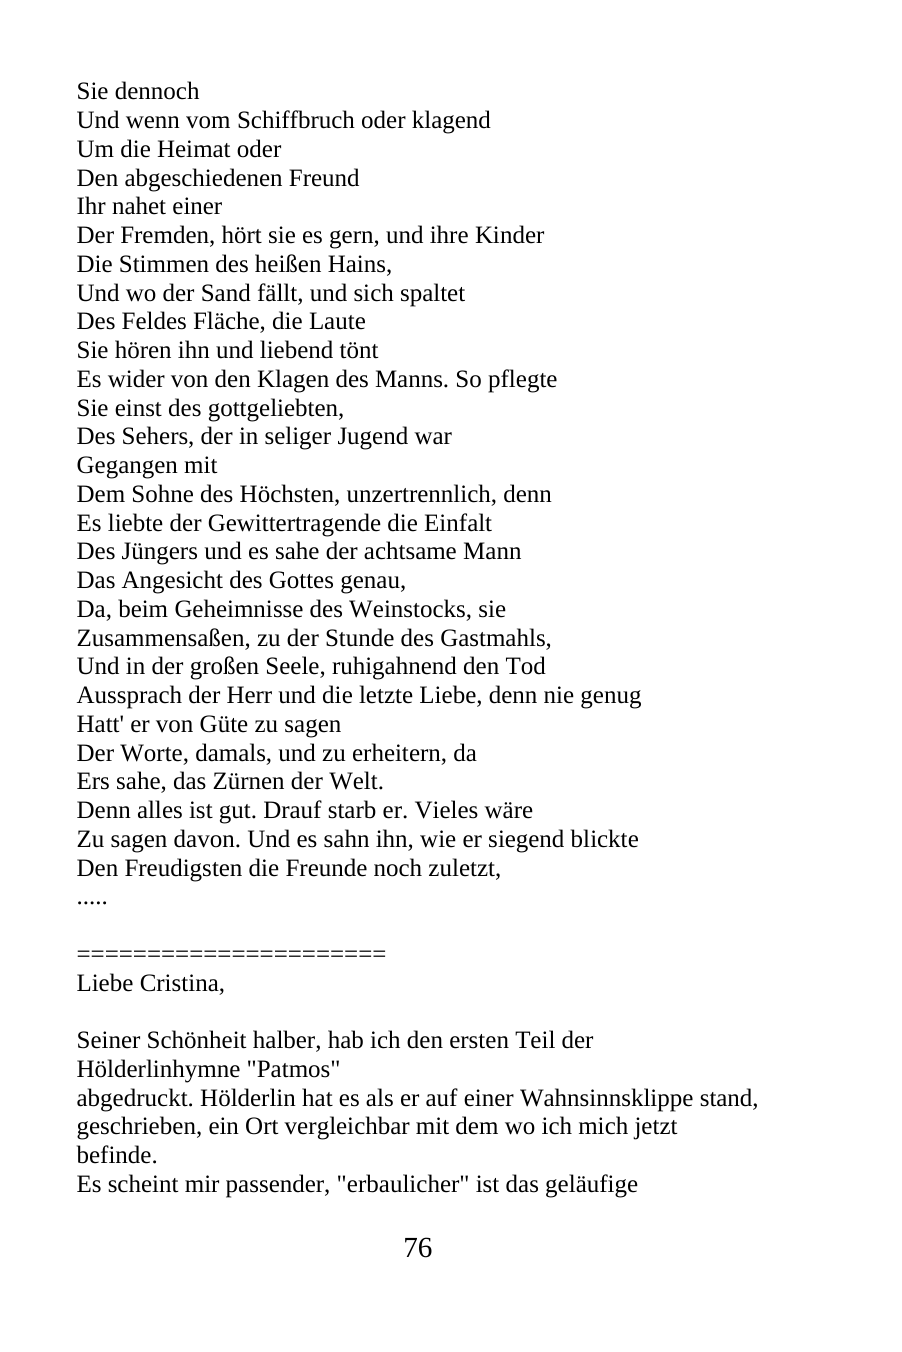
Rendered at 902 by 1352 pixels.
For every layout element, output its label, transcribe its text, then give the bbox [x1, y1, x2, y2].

text Aussprach der Herr und die letzte Liebe, denn nie genug [76, 680, 759, 709]
text Sie einst des gottgeliebten, [76, 393, 759, 421]
text ====================== [76, 939, 759, 968]
text Des Sehers, der in seliger Jugend war [76, 421, 759, 450]
text Ers sahe, das Zürnen der Welt. [76, 766, 759, 795]
text Es wider von den Klagen des Manns. So pflegte [76, 364, 759, 393]
text Gegangen mit [76, 450, 759, 479]
text Dem Sohne des Höchsten, unzertrennlich, denn [76, 479, 759, 508]
text Da, beim Geheimnisse des Weinstocks, sie [76, 594, 759, 623]
text Sie hören ihn und liebend tönt [76, 335, 759, 364]
text Es liebte der Gewittertragende die Einfalt [76, 508, 759, 536]
text Den Freudigsten die Freunde noch zuletzt, [76, 853, 759, 881]
text abgedruckt. Hölderlin hat es als er auf einer Wahnsinnsklippe stand, [76, 1083, 759, 1111]
text Der Fremden, hört sie es gern, und ihre Kinder [76, 220, 759, 249]
text Der Worte, damals, und zu erheitern, da [76, 738, 759, 766]
text geschrieben, ein Ort vergleichbar mit dem wo ich mich jetzt befinde. [76, 1111, 759, 1169]
text Zusammensaßen, zu der Stunde des Gastmahls, [76, 623, 759, 651]
text Den abgeschiedenen Freund [76, 163, 759, 191]
text Des Feldes Fläche, die Laute [76, 306, 759, 335]
text Um die Heimat oder [76, 134, 759, 163]
text Das Angesicht des Gottes genau, [76, 565, 759, 594]
text Und wenn vom Schiffbruch oder klagend [76, 105, 759, 134]
text Zu sagen davon. Und es sahn ihn, wie er siegend blickte [76, 824, 759, 853]
text Ihr nahet einer [76, 191, 759, 220]
text Sie dennoch [76, 76, 759, 105]
text Seiner Schönheit halber, hab ich den ersten Teil der Hölderlinhymne "Patmos" [76, 1025, 759, 1083]
text ..... [76, 881, 759, 910]
text Des Jüngers und es sahe der achtsame Mann [76, 536, 759, 565]
text Denn alles ist gut. Drauf starb er. Vieles wäre [76, 795, 759, 824]
text Hatt' er von Güte zu sagen [76, 709, 759, 738]
text Und in der großen Seele, ruhigahnend den Tod [76, 651, 759, 680]
text Die Stimmen des heißen Hains, [76, 249, 759, 278]
text Und wo der Sand fällt, und sich spaltet [76, 278, 759, 306]
text Es scheint mir passender, "erbaulicher" ist das geläufige [76, 1169, 759, 1198]
text Liebe Cristina, [76, 968, 759, 996]
